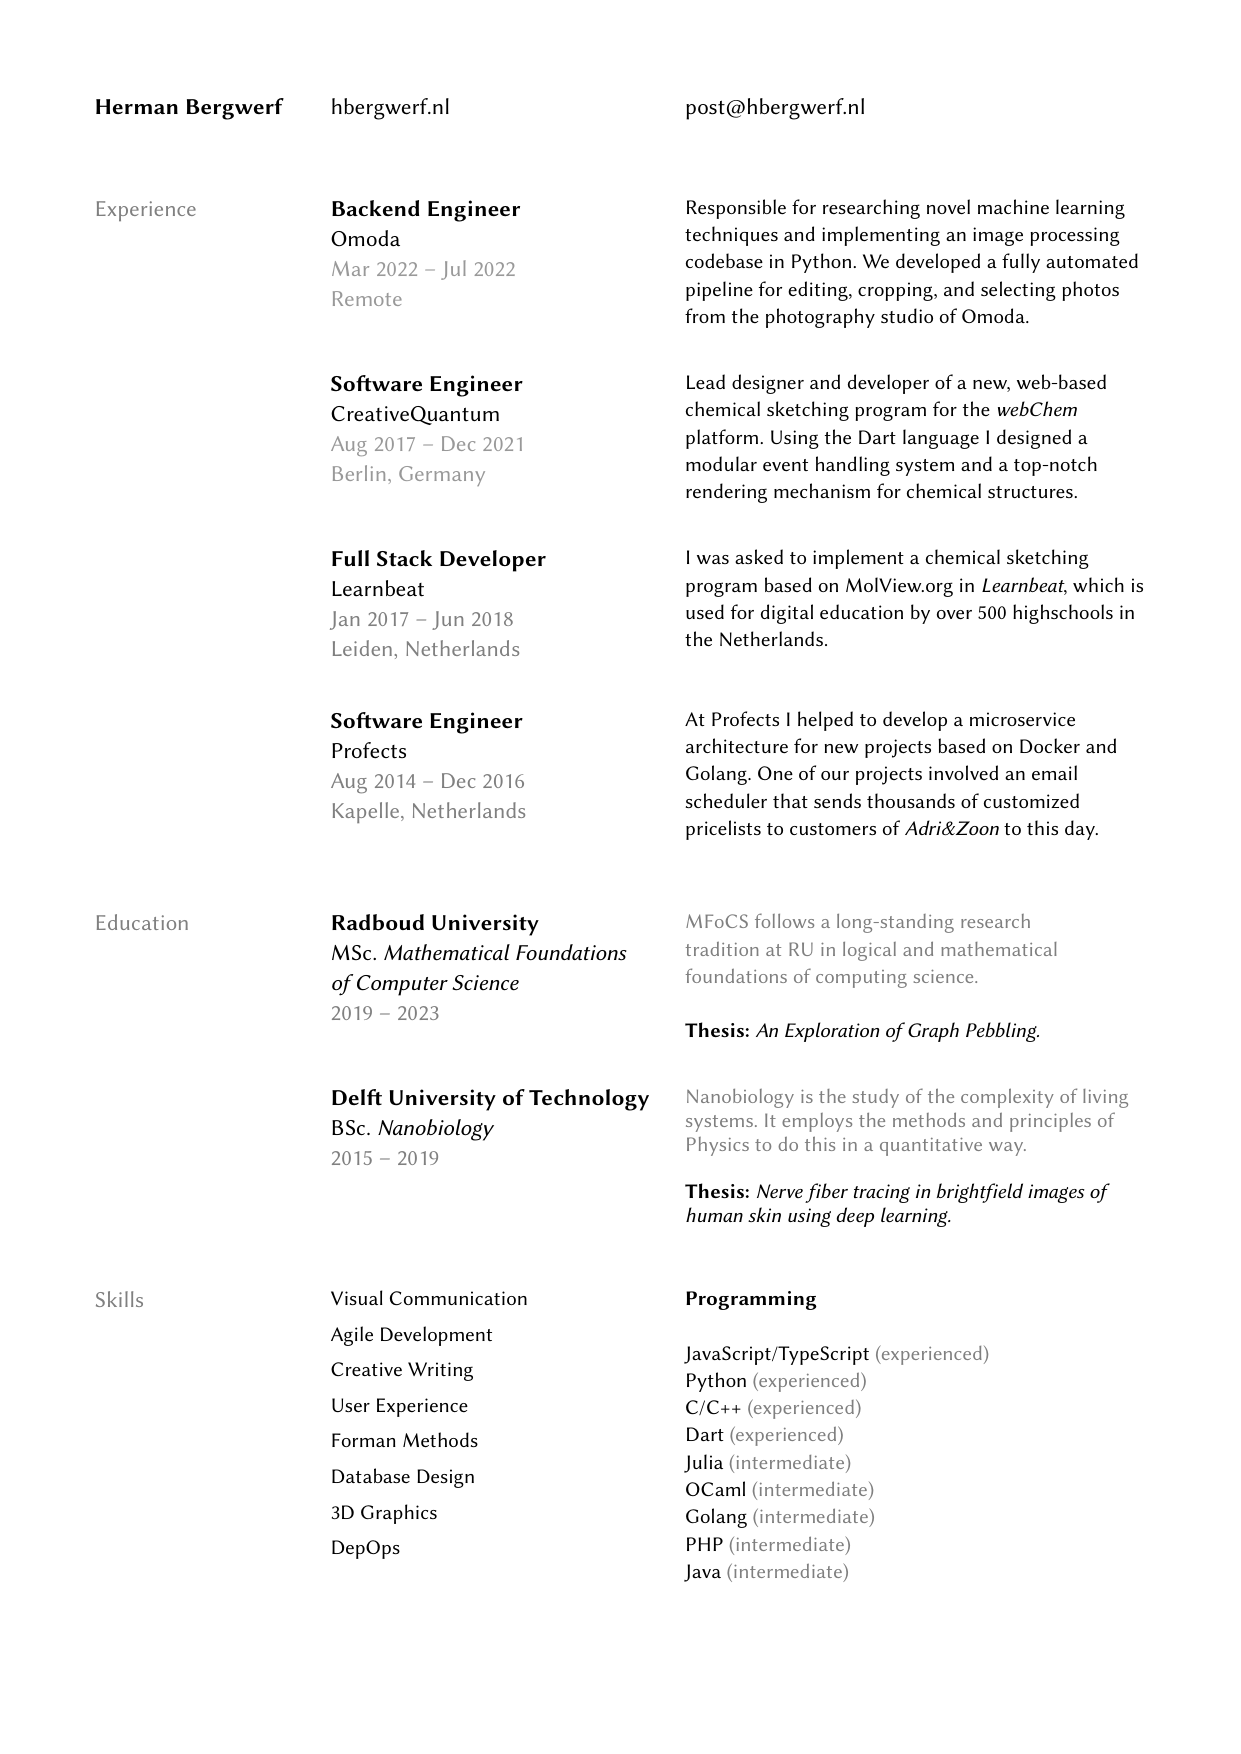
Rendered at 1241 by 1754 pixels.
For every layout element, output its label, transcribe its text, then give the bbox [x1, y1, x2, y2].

table_cell Backend Engineer Omoda Mar 2022 – Jul 2022 Remote [325, 190, 679, 365]
table_cell I was asked to implement a chemical sketching program based on MolView.org in Learnbeat, which is used for digital education by over 500 highschools in the Netherlands. [679, 540, 1152, 702]
table_cell [89, 540, 324, 702]
table_cell Skills [89, 1281, 324, 1593]
table_cell Education [89, 904, 324, 1079]
table_cell MFoCS follows a long-standing research tradition at RU in logical and mathematical foundations of computing science. Thesis: An Exploration of Graph Pebbling. [679, 904, 1152, 1079]
table_header Herman Bergwerf [89, 89, 324, 190]
table_cell Experience [89, 190, 324, 365]
table_header post@hbergwerf.nl [679, 89, 1152, 190]
table_cell Visual Communication Agile Development Creative Writing User Experience Forman Methods Database Design 3D Graphics DepOps [325, 1281, 679, 1593]
table_header hbergwerf.nl [325, 89, 679, 190]
table_cell Delft University of Technology BSc. Nanobiology 2015 – 2019 [325, 1080, 679, 1281]
table_cell Software Engineer Profects Aug 2014 – Dec 2016 Kapelle, Netherlands [325, 702, 679, 904]
table_cell At Profects I helped to develop a microservice architecture for new projects based on Docker and Golang. One of our projects involved an email scheduler that sends thousands of customized pricelists to customers of Adri&Zoon to this day. [679, 702, 1152, 904]
table_cell Radboud University MSc. Mathematical Foundations of Computer Science 2019 – 2023 [325, 904, 679, 1079]
table_cell Full Stack Developer Learnbeat Jan 2017 – Jun 2018 Leiden, Netherlands [325, 540, 679, 702]
table_cell Programming JavaScript/TypeScript (experienced) Python (experienced) C/C++ (experienced) Dart (experienced) Julia (intermediate) OCaml (intermediate) Golang (intermediate) PHP (intermediate) Java (intermediate) [679, 1281, 1152, 1593]
table_cell Nanobiology is the study of the complexity of living systems. It employs the methods and principles of Physics to do this in a quantitative way. Thesis: Nerve fiber tracing in brightfield images of human skin using deep learning. [679, 1080, 1152, 1281]
table_cell Software Engineer CreativeQuantum Aug 2017 – Dec 2021 Berlin, Germany [325, 365, 679, 540]
table_cell [89, 702, 324, 904]
table_cell [89, 365, 324, 540]
table_cell [89, 1080, 324, 1281]
table_cell Lead designer and developer of a new, web-based chemical sketching program for the webChem platform. Using the Dart language I designed a modular event handling system and a top-notch rendering mechanism for chemical structures. [679, 365, 1152, 540]
table_cell Responsible for researching novel machine learning techniques and implementing an image processing codebase in Python. We developed a fully automated pipeline for editing, cropping, and selecting photos from the photography studio of Omoda. [679, 190, 1152, 365]
